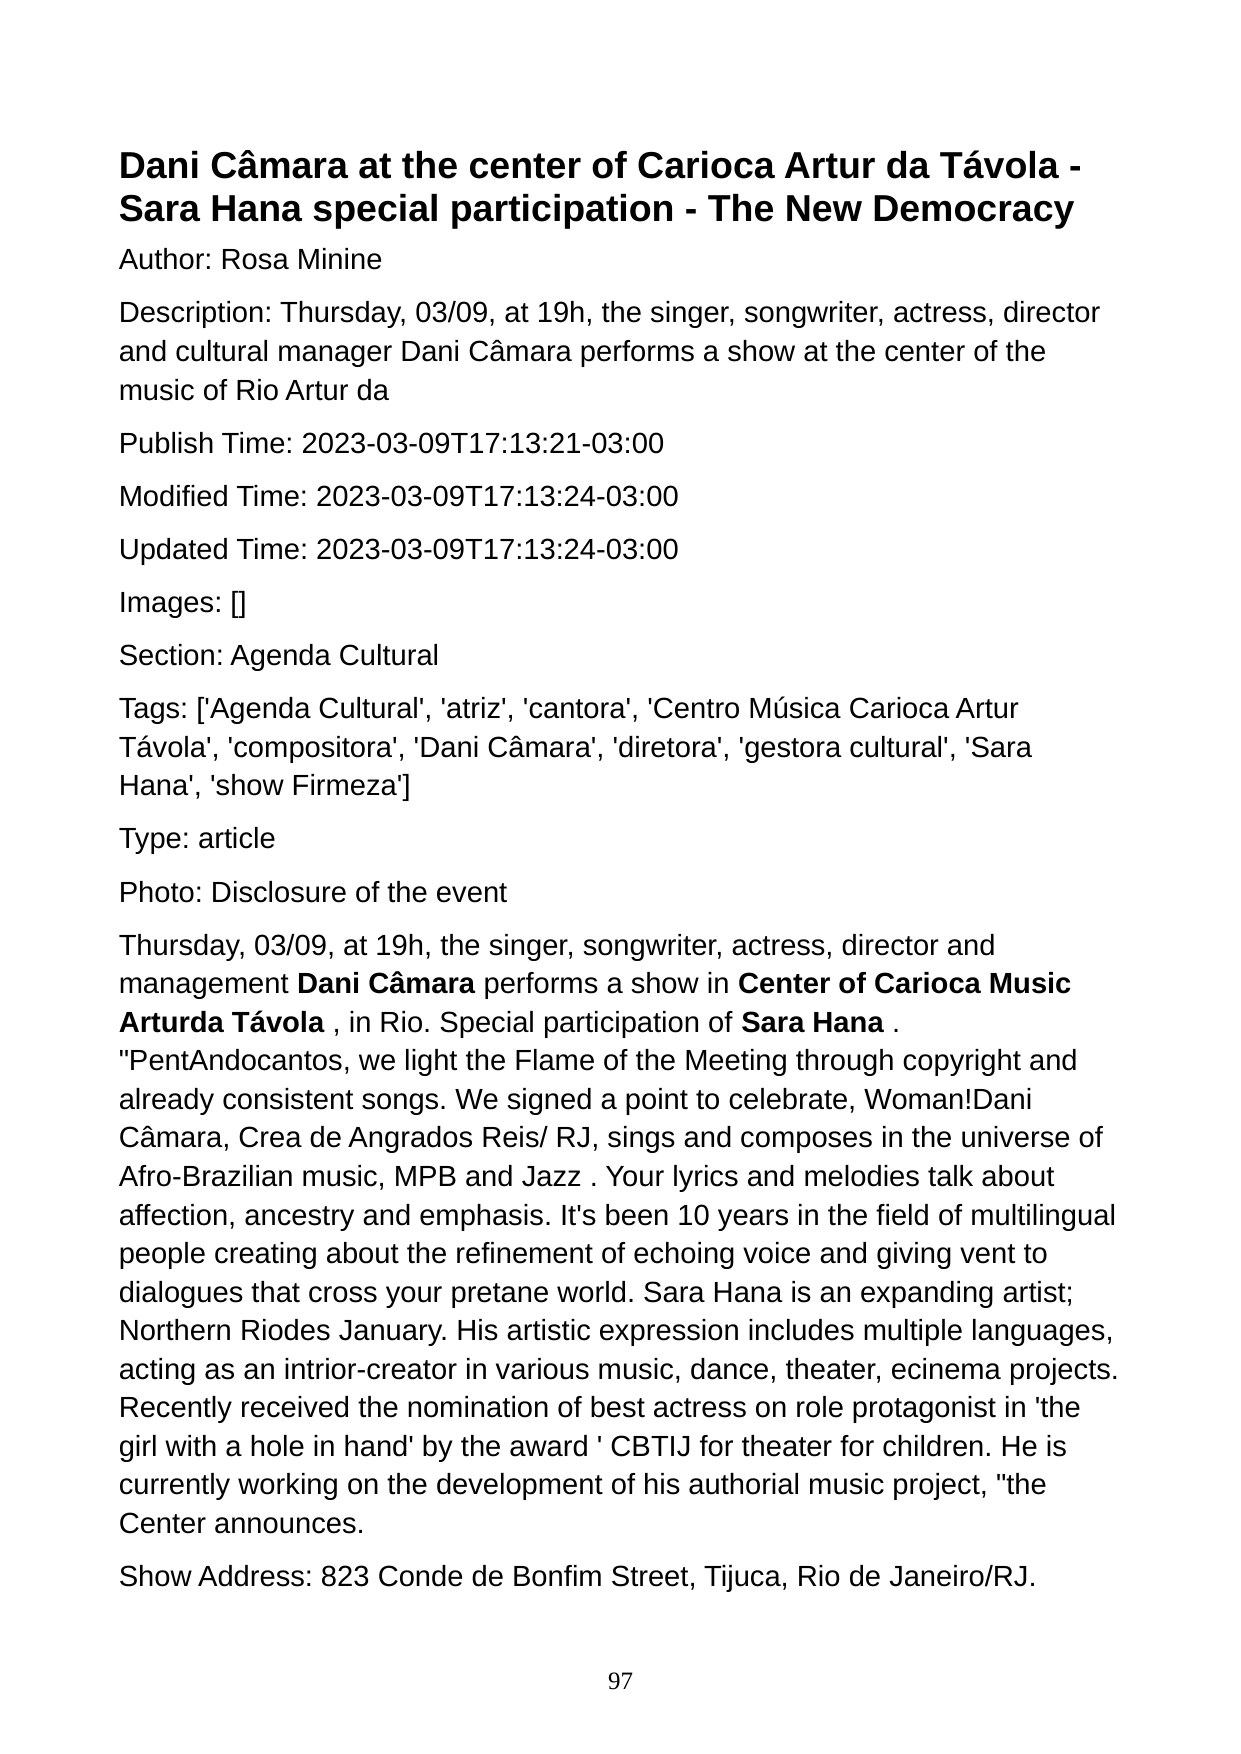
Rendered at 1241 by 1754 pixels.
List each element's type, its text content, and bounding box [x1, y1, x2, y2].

text Publish Time: 2023-03-09T17:13:21-03:00 [118, 426, 1122, 459]
text Tags: ['Agenda Cultural', 'atriz', 'cantora', 'Centro Música Carioca Artur Távola', 'compositora', 'Dani Câmara', 'diretora', 'gestora cultural', 'Sara Hana', 'show Firmeza'] [118, 691, 1122, 802]
subtitle Dani Câmara at the center of Carioca Artur da Távola - Sara Hana special participation - The New Democracy [118, 143, 1122, 230]
text Images: [] [118, 585, 1122, 618]
text Updated Time: 2023-03-09T17:13:24-03:00 [118, 532, 1122, 565]
text Thursday, 03/09, at 19h, the singer, songwriter, actress, director and management Dani Câmara performs a show in Center of Carioca Music Arturda Távola , in Rio. Special participation of Sara Hana . "PentAndocantos, we light the Flame of the Meeting through copyright and already consistent songs. We signed a point to celebrate, Woman!Dani Câmara, Crea de Angrados Reis/ RJ, sings and composes in the universe of Afro-Brazilian music, MPB and Jazz . Your lyrics and melodies talk about affection, ancestry and emphasis. It's been 10 years in the field of multilingual people creating about the refinement of echoing voice and giving vent to dialogues that cross your pretane world. Sara Hana is an expanding artist; Northern Riodes January. His artistic expression includes multiple languages, acting as an intrior-creator in various music, dance, theater, ecinema projects. Recently received the nomination of best actress on role protagonist in 'the girl with a hole in hand' by the award ' CBTIJ for theater for children. He is currently working on the development of his authorial music project, "the Center announces. [118, 928, 1122, 1539]
text Section: Agenda Cultural [118, 638, 1122, 672]
text Type: article [118, 821, 1122, 855]
text Description: Thursday, 03/09, at 19h, the singer, songwriter, actress, director and cultural manager Dani Câmara performs a show at the center of the music of Rio Artur da [118, 295, 1122, 406]
text Photo: Disclosure of the event [118, 874, 1122, 908]
text Show Address: 823 Conde de Bonfim Street, Tijuca, Rio de Janeiro/RJ. [118, 1559, 1122, 1592]
text Author: Rosa Minine [118, 242, 1122, 276]
text Modified Time: 2023-03-09T17:13:24-03:00 [118, 479, 1122, 512]
